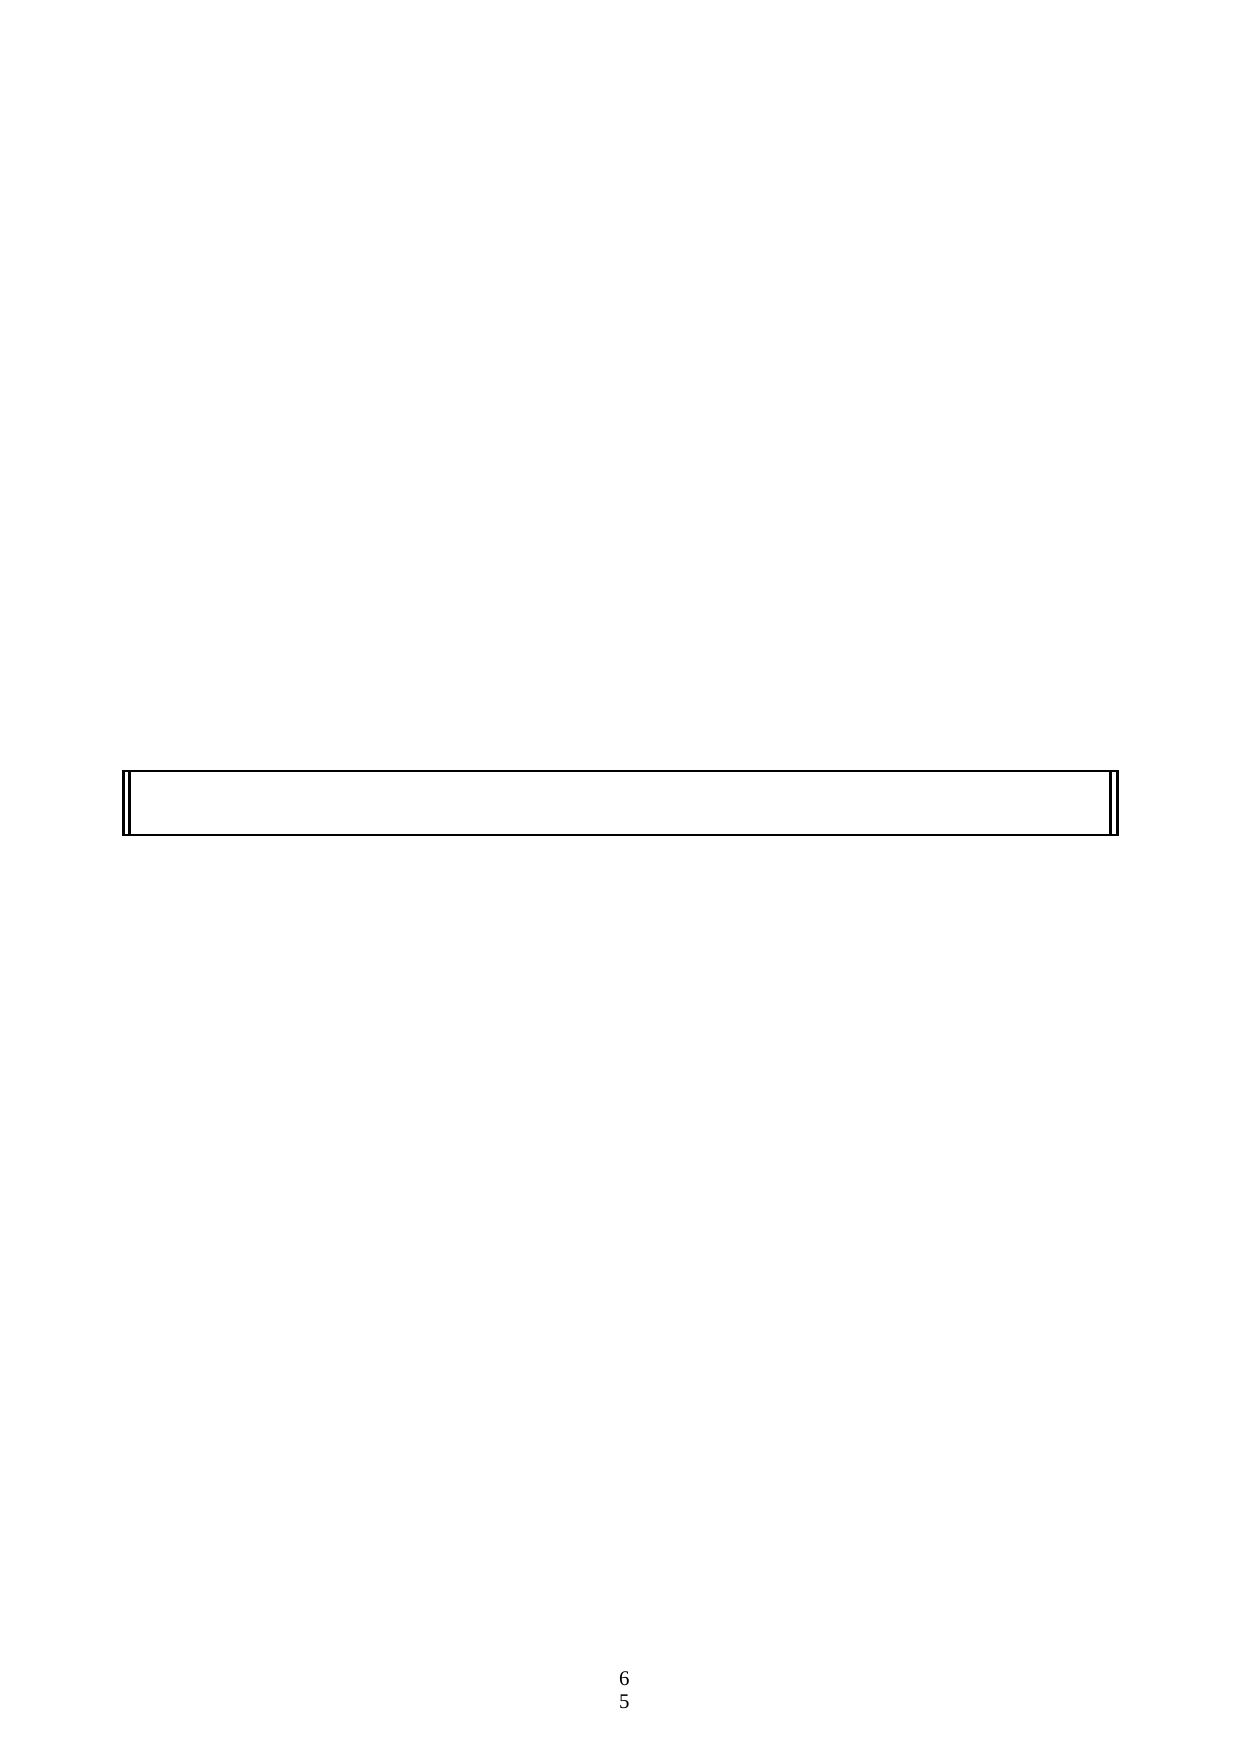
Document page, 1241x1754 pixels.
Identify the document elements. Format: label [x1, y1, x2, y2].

table_cell [131, 772, 1109, 834]
